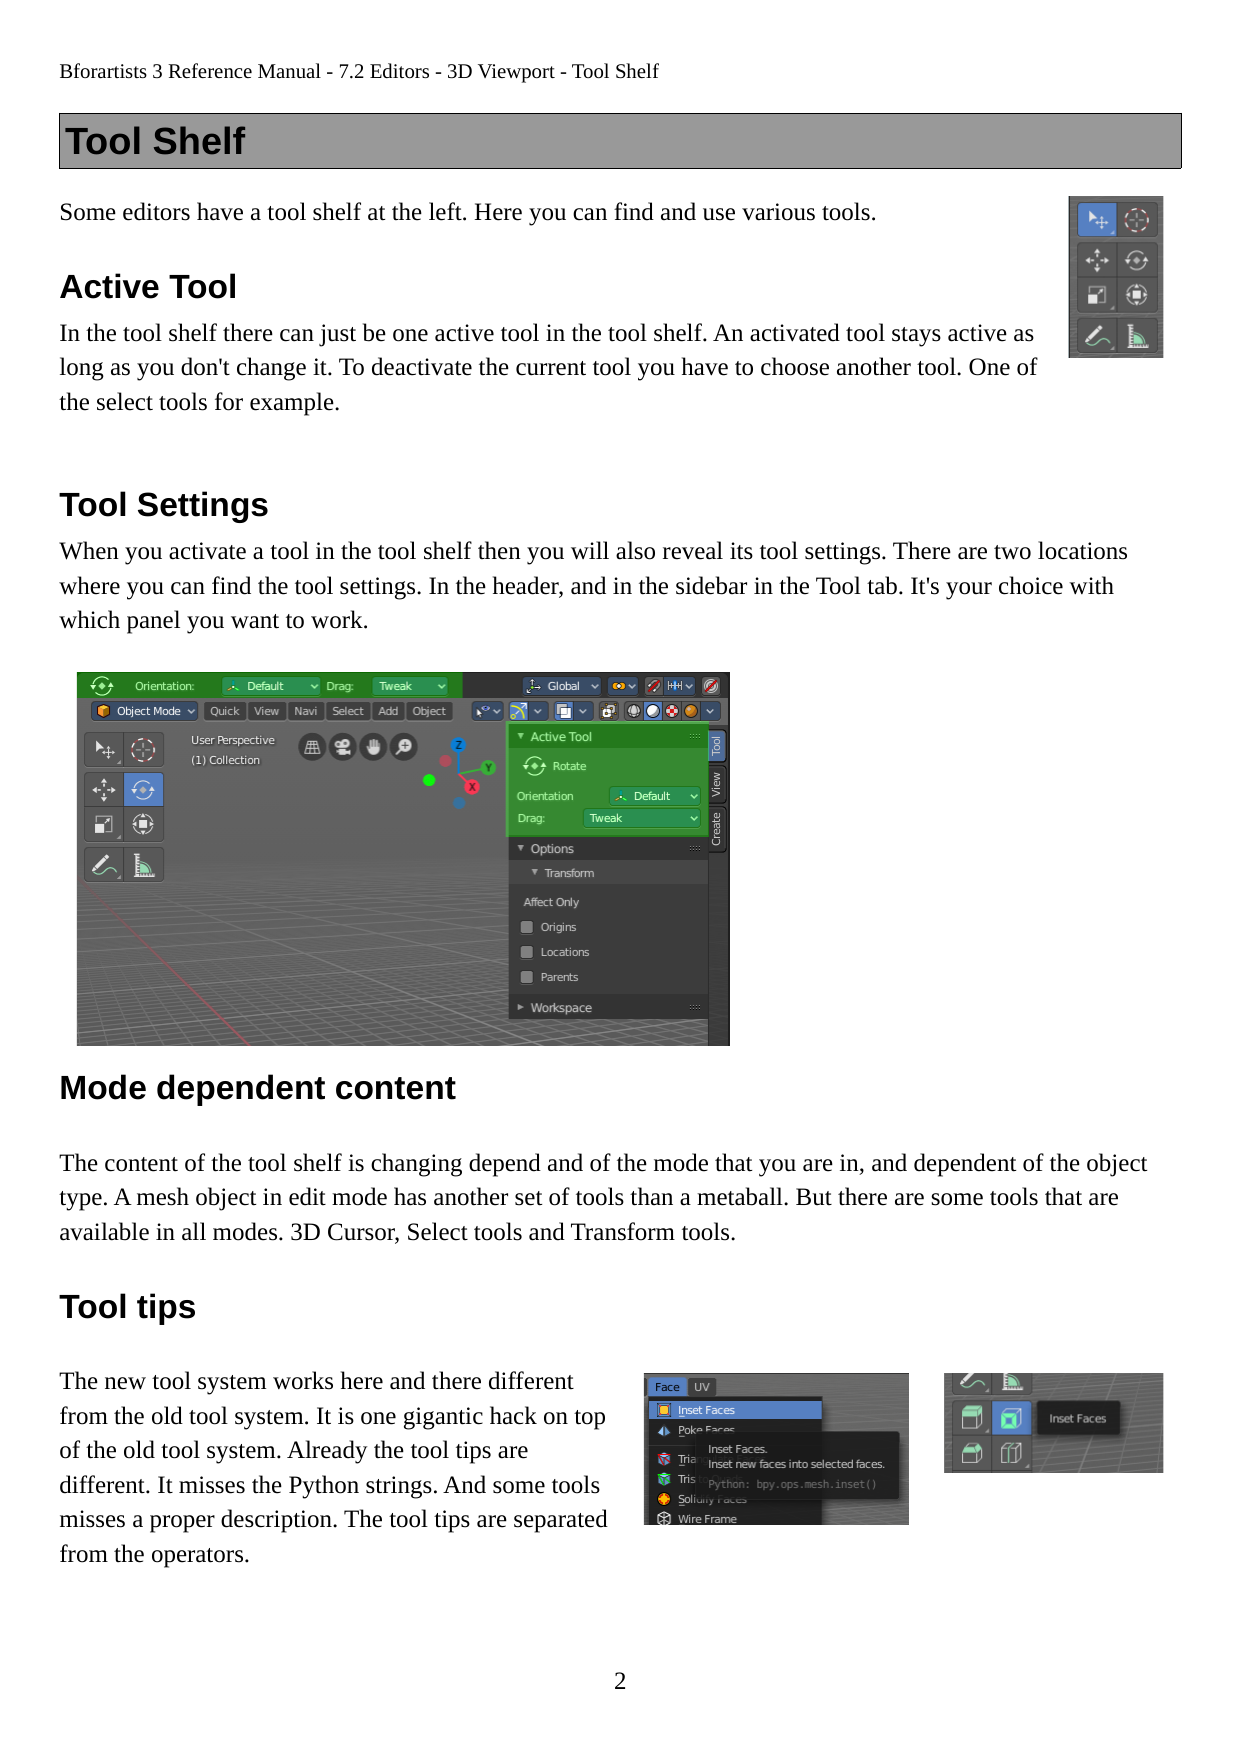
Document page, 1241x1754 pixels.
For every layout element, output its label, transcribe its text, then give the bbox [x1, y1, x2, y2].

subtitle Active Tool [59, 267, 1068, 305]
text Some editors have a tool shelf at the left. Here you can find and use various tools. [59, 197, 1068, 225]
text The new tool system works here and there different from the old tool system. It is one gigantic hack on top of the old tool system. Already the tool tips are different. It misses the Python strings. And some tools misses a proper description. The tool tips are separated from the operators. [59, 1366, 1181, 1568]
subtitle [1164, 267, 1181, 305]
text When you activate a tool in the tool shelf then you will also reveal its tool settings. There are two locations where you can find the tool settings. In the header, and in the sidebar in the Tool tab. It's your choice with which panel you want to work. [59, 536, 1181, 634]
subtitle Tool Settings [59, 485, 1181, 524]
picture [1068, 196, 1164, 358]
table_header Tool Shelf [60, 114, 1181, 168]
picture [643, 1373, 909, 1525]
text In the tool shelf there can just be one active tool in the tool shelf. An activated tool stays active as long as you don't change it. To deactivate the current tool you have to choose another tool. One of the select tools for example. [59, 318, 1181, 415]
subtitle Tool tips [59, 1287, 1181, 1325]
subtitle Mode dependent content [59, 1068, 1181, 1106]
picture [76, 672, 730, 1046]
picture [944, 1373, 1164, 1473]
text The content of the tool shelf is changing depend and of the mode that you are in, and dependent of the object type. A mesh object in edit mode has another set of tools than a metaball. But there are some tools that are available in all modes. 3D Cursor, Select tools and Transform tools. [59, 1148, 1181, 1245]
